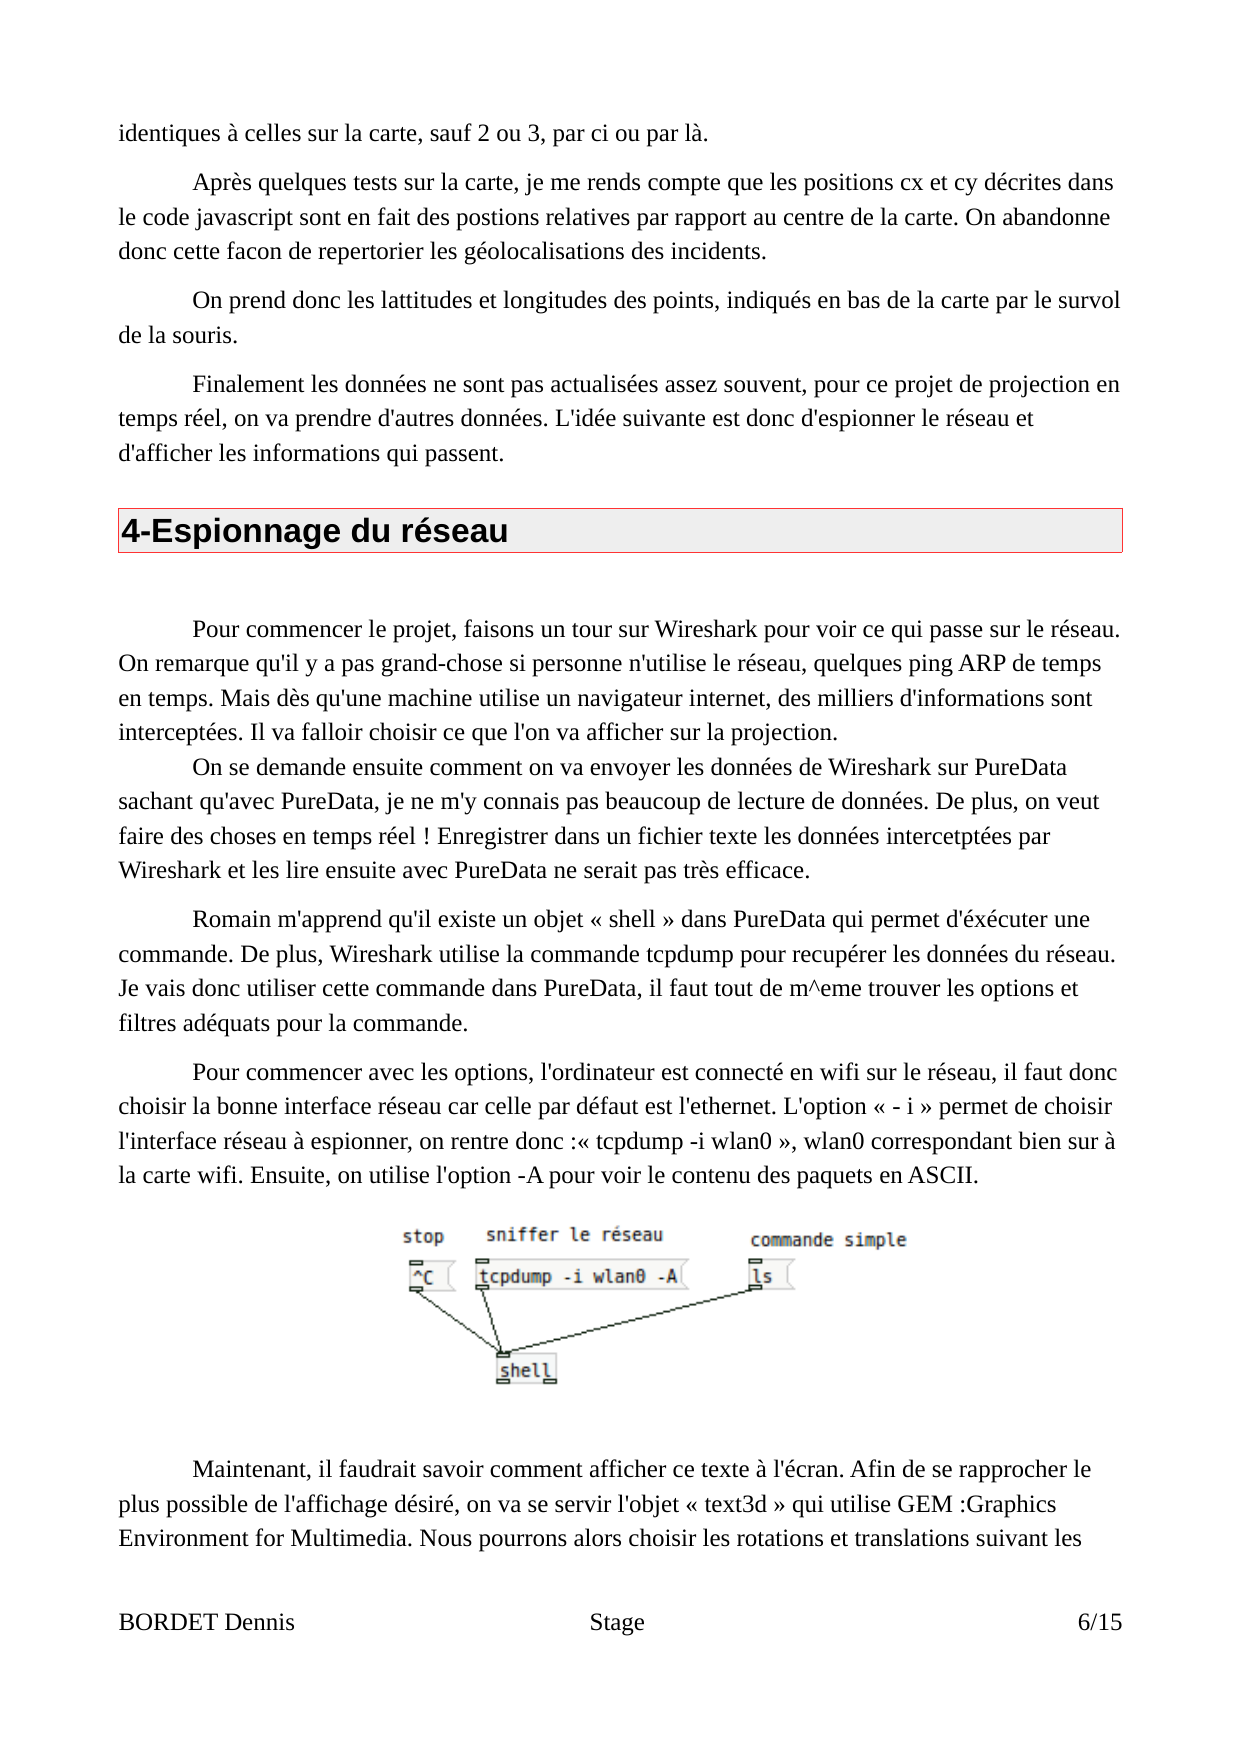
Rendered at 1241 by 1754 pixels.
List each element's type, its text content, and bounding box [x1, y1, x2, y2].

picture [340, 1217, 987, 1400]
text Romain m'apprend qu'il existe un objet « shell » dans PureData qui permet d'éxécuter une commande. De plus, Wireshark utilise la commande tcpdump pour recupérer les données du réseau. Je vais donc utiliser cette commande dans PureData, il faut tout de m^eme trouver les options et filtres adéquats pour la commande. [118, 904, 1122, 1036]
text Après quelques tests sur la carte, je me rends compte que les positions cx et cy décrites dans le code javascript sont en fait des postions relatives par rapport au centre de la carte. On abandonne donc cette facon de repertorier les géolocalisations des incidents. [118, 167, 1122, 265]
text identiques à celles sur la carte, sauf 2 ou 3, par ci ou par là. [118, 118, 1122, 147]
subtitle 4-Espionnage du réseau [119, 509, 1122, 552]
text On prend donc les lattitudes et longitudes des points, indiqués en bas de la carte par le survol de la souris. [118, 285, 1122, 348]
text Pour commencer le projet, faisons un tour sur Wireshark pour voir ce qui passe sur le réseau. On remarque qu'il y a pas grand-chose si personne n'utilise le réseau, quelques ping ARP de temps en temps. Mais dès qu'une machine utilise un navigateur internet, des milliers d'informations sont interceptées. Il va falloir choisir ce que l'on va afficher sur la projection. On se demande ensuite comment on va envoyer les données de Wireshark sur PureData sachant qu'avec PureData, je ne m'y connais pas beaucoup de lecture de données. De plus, on veut faire des choses en temps réel ! Enregistrer dans un fichier texte les données intercetptées par Wireshark et les lire ensuite avec PureData ne serait pas très efficace. [118, 614, 1122, 884]
text Maintenant, il faudrait savoir comment afficher ce texte à l'écran. Afin de se rapprocher le plus possible de l'affichage désiré, on va se servir l'objet « text3d » qui utilise GEM :Graphics Environment for Multimedia. Nous pourrons alors choisir les rotations et translations suivant les [118, 1454, 1122, 1552]
text Pour commencer avec les options, l'ordinateur est connecté en wifi sur le réseau, il faut donc choisir la bonne interface réseau car celle par défaut est l'ethernet. L'option « - i » permet de choisir l'interface réseau à espionner, on rentre donc :« tcpdump -i wlan0 », wlan0 correspondant bien sur à la carte wifi. Ensuite, on utilise l'option -A pour voir le contenu des paquets en ASCII. [118, 1057, 1122, 1189]
text Finalement les données ne sont pas actualisées assez souvent, pour ce projet de projection en temps réel, on va prendre d'autres données. L'idée suivante est donc d'espionner le réseau et d'afficher les informations qui passent. [118, 369, 1122, 466]
